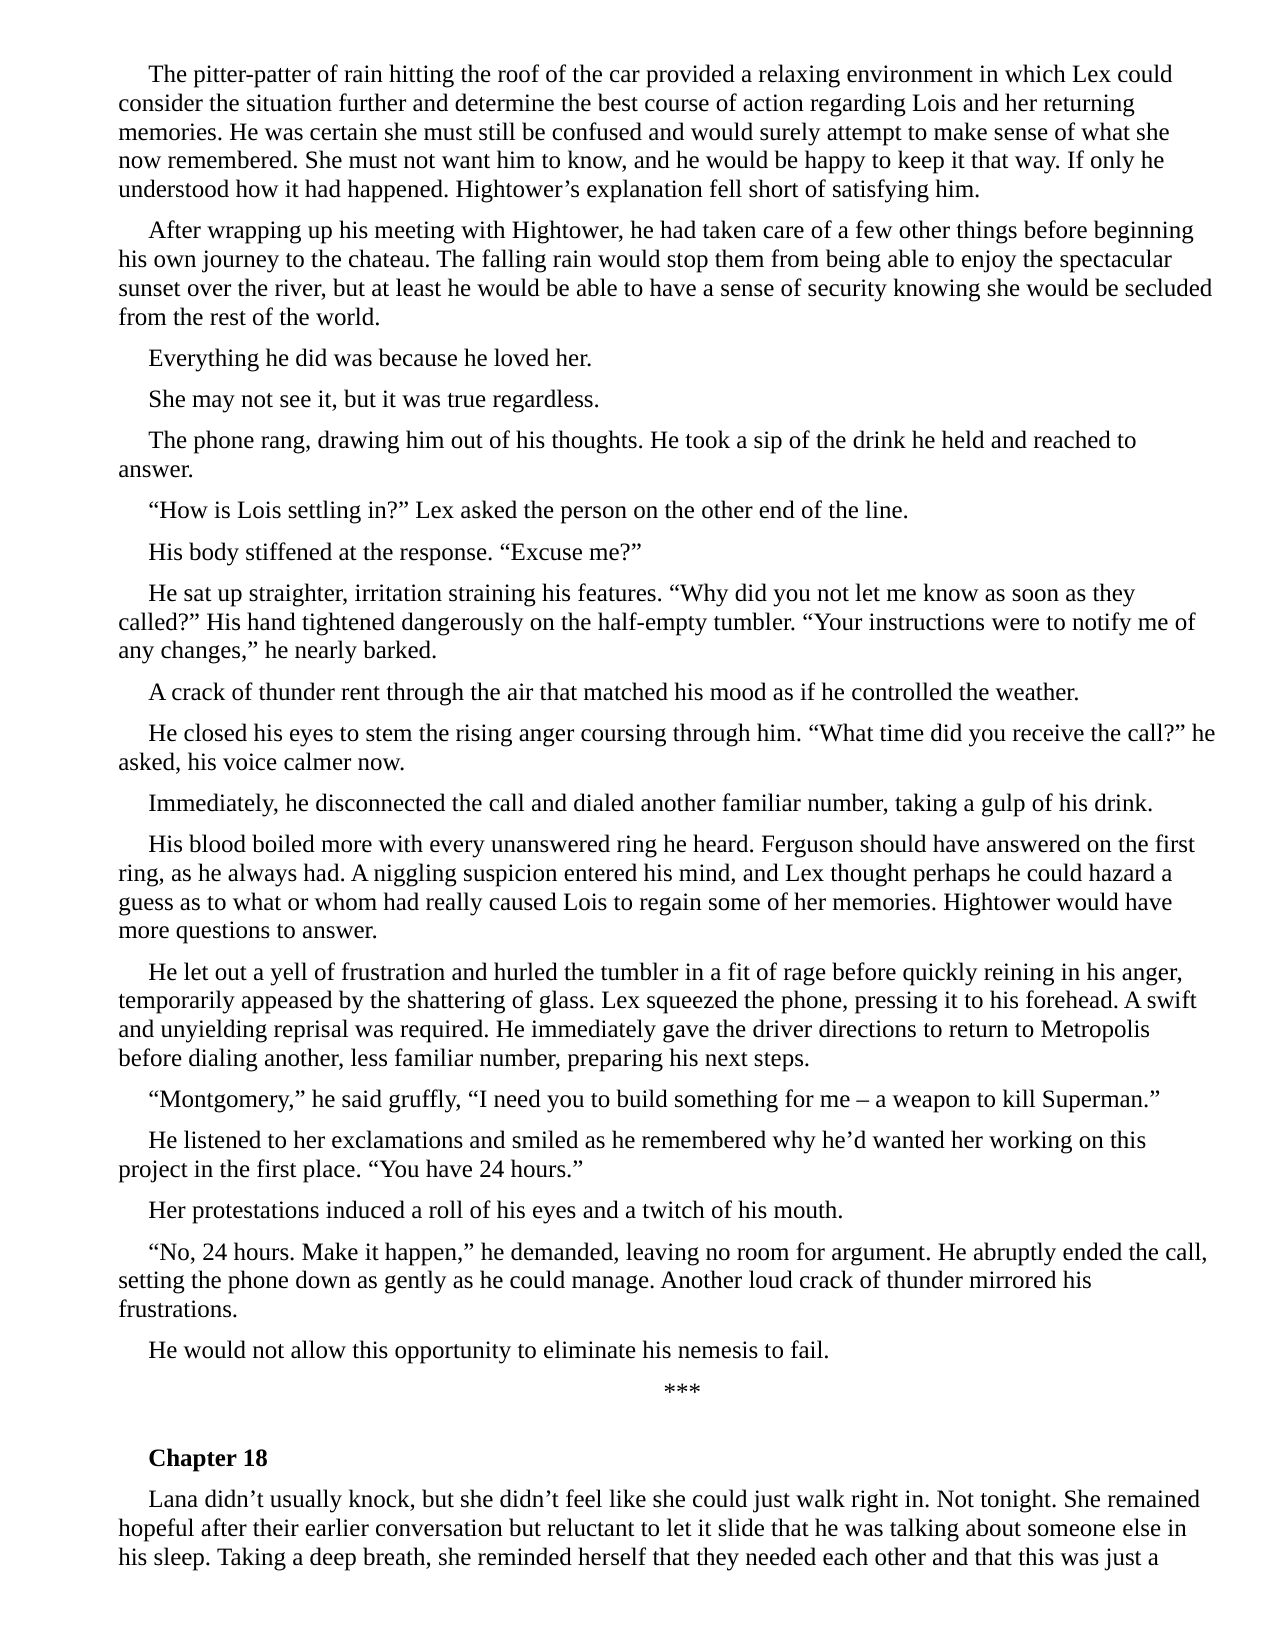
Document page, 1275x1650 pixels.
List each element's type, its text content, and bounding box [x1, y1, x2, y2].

text The phone rang, drawing him out of his thoughts. He took a sip of the drink he held and reached to answer. [118, 425, 1216, 483]
text He sat up straighter, irritation straining his features. “Why did you not let me know as soon as they called?” His hand tightened dangerously on the half-empty tumbler. “Your instructions were to notify me of any changes,” he nearly barked. [118, 578, 1216, 664]
text Everything he did was because he loved her. [118, 343, 1216, 372]
text After wrapping up his meeting with Hightower, he had taken care of a few other things before beginning his own journey to the chateau. The falling rain would stop them from being able to enjoy the spectacular sunset over the river, but at least he would be able to have a sense of security knowing she would be secluded from the rest of the world. [118, 215, 1216, 330]
text *** [118, 1377, 1216, 1405]
text Immediately, he disconnected the call and dialed another familiar number, taking a gulp of his drink. [118, 788, 1216, 817]
text “Montgomery,” he said gruffly, “I need you to build something for me – a weapon to kill Superman.” [118, 1084, 1216, 1113]
text He would not allow this opportunity to eliminate his nemesis to fail. [118, 1335, 1216, 1364]
text “No, 24 hours. Make it happen,” he demanded, leaving no room for argument. He abruptly ended the call, setting the phone down as gently as he could manage. Another loud crack of thunder mirrored his frustrations. [118, 1237, 1216, 1323]
text His blood boiled more with every unanswered ring he heard. Ferguson should have answered on the first ring, as he always had. A niggling suspicion entered his mind, and Lex thought perhaps he could hazard a guess as to what or whom had really caused Lois to regain some of her memories. Hightower would have more questions to answer. [118, 829, 1216, 944]
text He closed his eyes to stem the rising anger coursing through him. “What time did you receive the call?” he asked, his voice calmer now. [118, 718, 1216, 775]
text She may not see it, but it was true regardless. [118, 384, 1216, 413]
text His body stiffened at the response. “Excuse me?” [118, 537, 1216, 565]
text Her protestations induced a roll of his eyes and a twitch of his mouth. [118, 1195, 1216, 1224]
text Lana didn’t usually knock, but she didn’t feel like she could just walk right in. Not tonight. She remained hopeful after their earlier conversation but reluctant to let it slide that he was talking about someone else in his sleep. Taking a deep breath, she reminded herself that they needed each other and that this was just a [118, 1484, 1216, 1570]
text The pitter-patter of rain hitting the roof of the car provided a relaxing environment in which Lex could consider the situation further and determine the best course of action regarding Lois and her returning memories. He was certain she must still be confused and would surely attempt to make sense of what she now remembered. She must not want him to know, and he would be happy to keep it that way. If only he understood how it had happened. Hightower’s explanation fell short of satisfying him. [118, 59, 1216, 203]
text “How is Lois settling in?” Lex asked the person on the other end of the line. [118, 495, 1216, 524]
text A crack of thunder rent through the air that matched his mood as if he controlled the weather. [118, 677, 1216, 705]
subtitle Chapter 18 [118, 1443, 1216, 1472]
text He listened to her exclamations and smiled as he remembered why he’d wanted her working on this project in the first place. “You have 24 hours.” [118, 1125, 1216, 1183]
text He let out a yell of frustration and hurled the tumbler in a fit of rage before quickly reining in his anger, temporarily appeased by the shattering of glass. Lex squeezed the phone, pressing it to his forehead. A swift and unyielding reprisal was required. He immediately gave the driver directions to return to Metropolis before dialing another, less familiar number, preparing his next steps. [118, 957, 1216, 1072]
